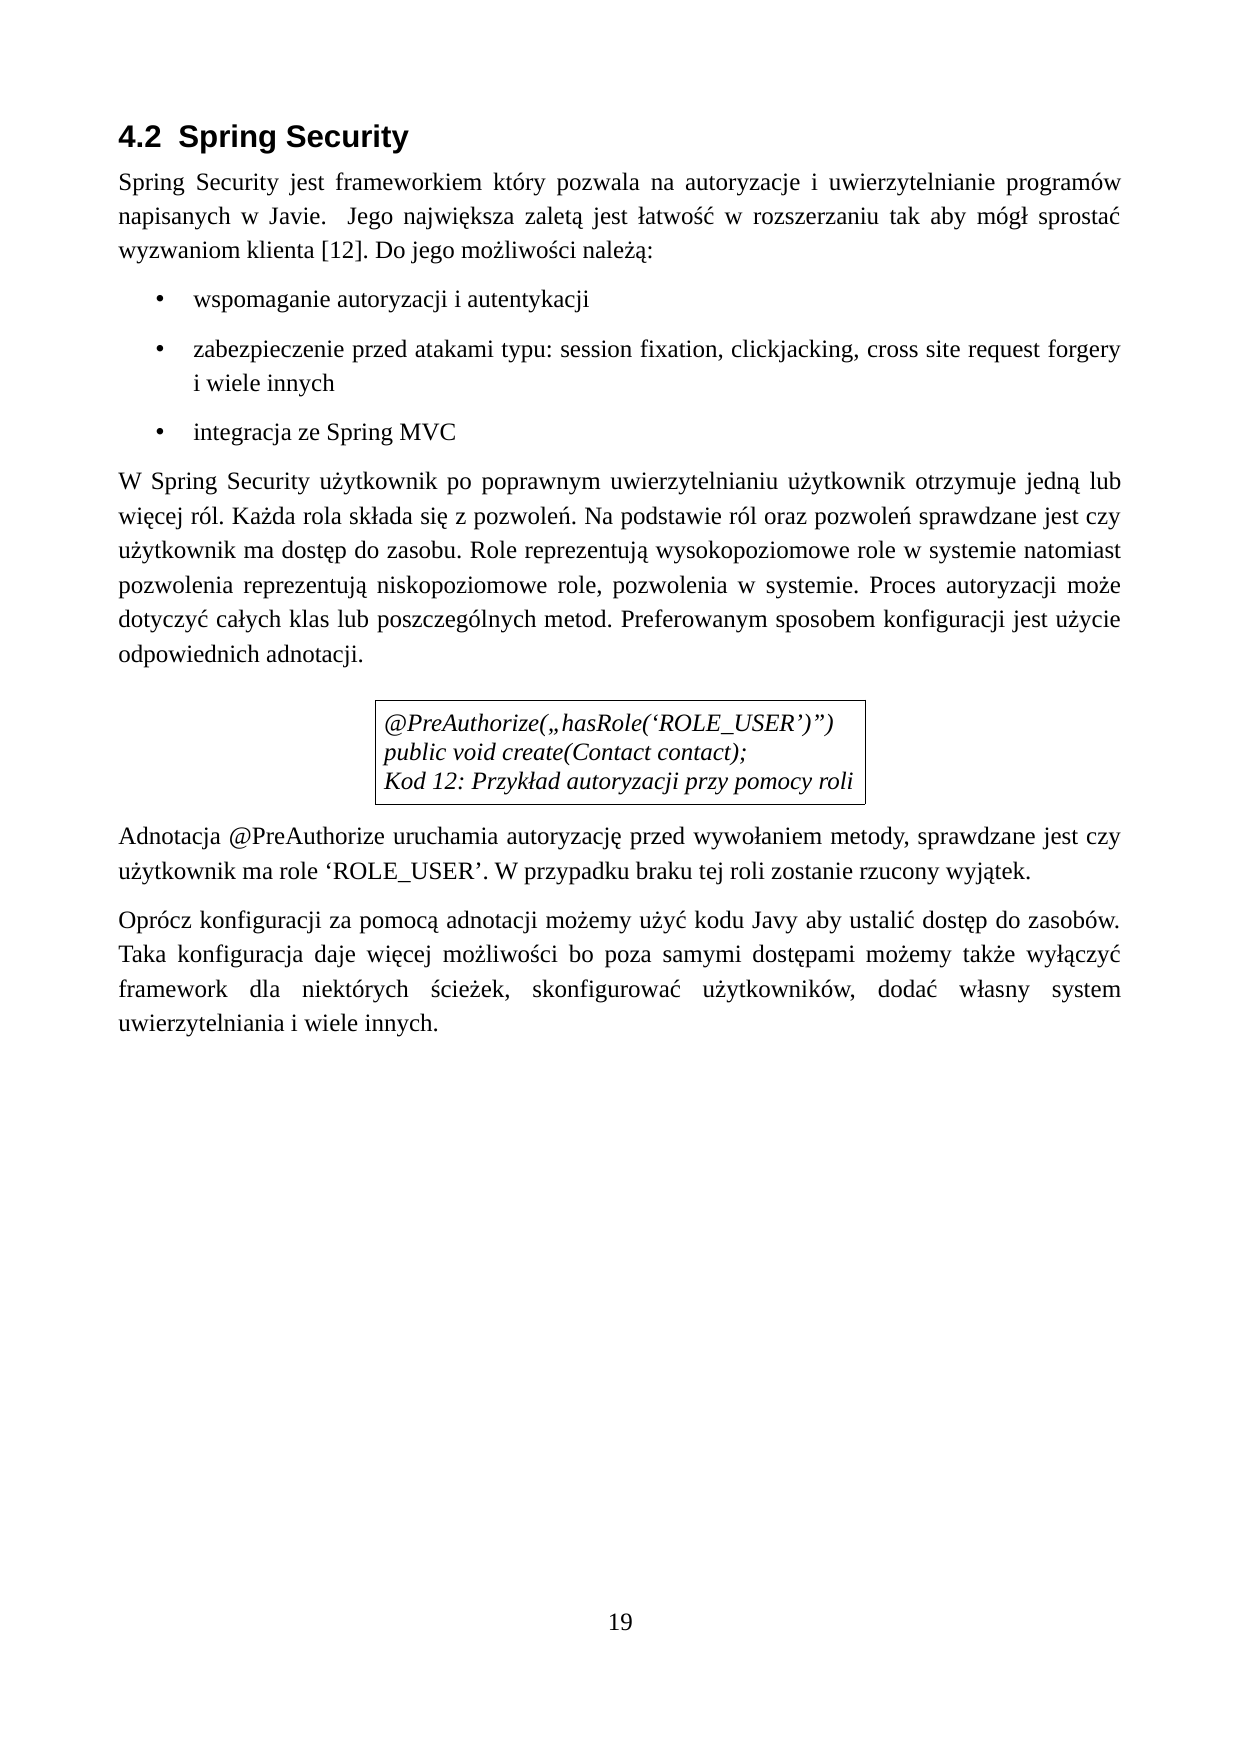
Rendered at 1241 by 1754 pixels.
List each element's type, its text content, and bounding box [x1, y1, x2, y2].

text @PreAuthorize(„hasRole(‘ROLE_USER’)”) [384, 708, 856, 737]
subtitle Spring Security [118, 118, 1122, 154]
list zabezpieczenie przed atakami typu: session fixation, clickjacking, cross site request forgery i wiele innych [156, 334, 1122, 397]
list wspomaganie autoryzacji i autentykacji [156, 284, 1122, 313]
text public void create(Contact contact); [384, 737, 856, 766]
list integracja ze Spring MVC [156, 417, 1122, 446]
text Kod 12: Przykład autoryzacji przy pomocy roli [384, 766, 856, 795]
text Spring Security jest frameworkiem który pozwala na autoryzacje i uwierzytelnianie programów napisanych w Javie. Jego największa zaletą jest łatwość w rozszerzaniu tak aby mógł sprostać wyzwaniom klienta [12]. Do jego możliwości należą: [118, 167, 1122, 264]
text W Spring Security użytkownik po poprawnym uwierzytelnianiu użytkownik otrzymuje jedną lub więcej ról. Każda rola składa się z pozwoleń. Na podstawie ról oraz pozwoleń sprawdzane jest czy użytkownik ma dostęp do zasobu. Role reprezentują wysokopoziomowe role w systemie natomiast pozwolenia reprezentują niskopoziomowe role, pozwolenia w systemie. Proces autoryzacji może dotyczyć całych klas lub poszczególnych metod. Preferowanym sposobem konfiguracji jest użycie odpowiednich adnotacji. [118, 466, 1122, 667]
text Oprócz konfiguracji za pomocą adnotacji możemy użyć kodu Javy aby ustalić dostęp do zasobów. Taka konfiguracja daje więcej możliwości bo poza samymi dostępami możemy także wyłączyć framework dla niektórych ścieżek, skonfigurować użytkowników, dodać własny system uwierzytelniania i wiele innych. [118, 905, 1122, 1037]
text Adnotacja @PreAuthorize uruchamia autoryzację przed wywołaniem metody, sprawdzane jest czy użytkownik ma role ‘ROLE_USER’. W przypadku braku tej roli zostanie rzucony wyjątek. [118, 688, 1122, 884]
